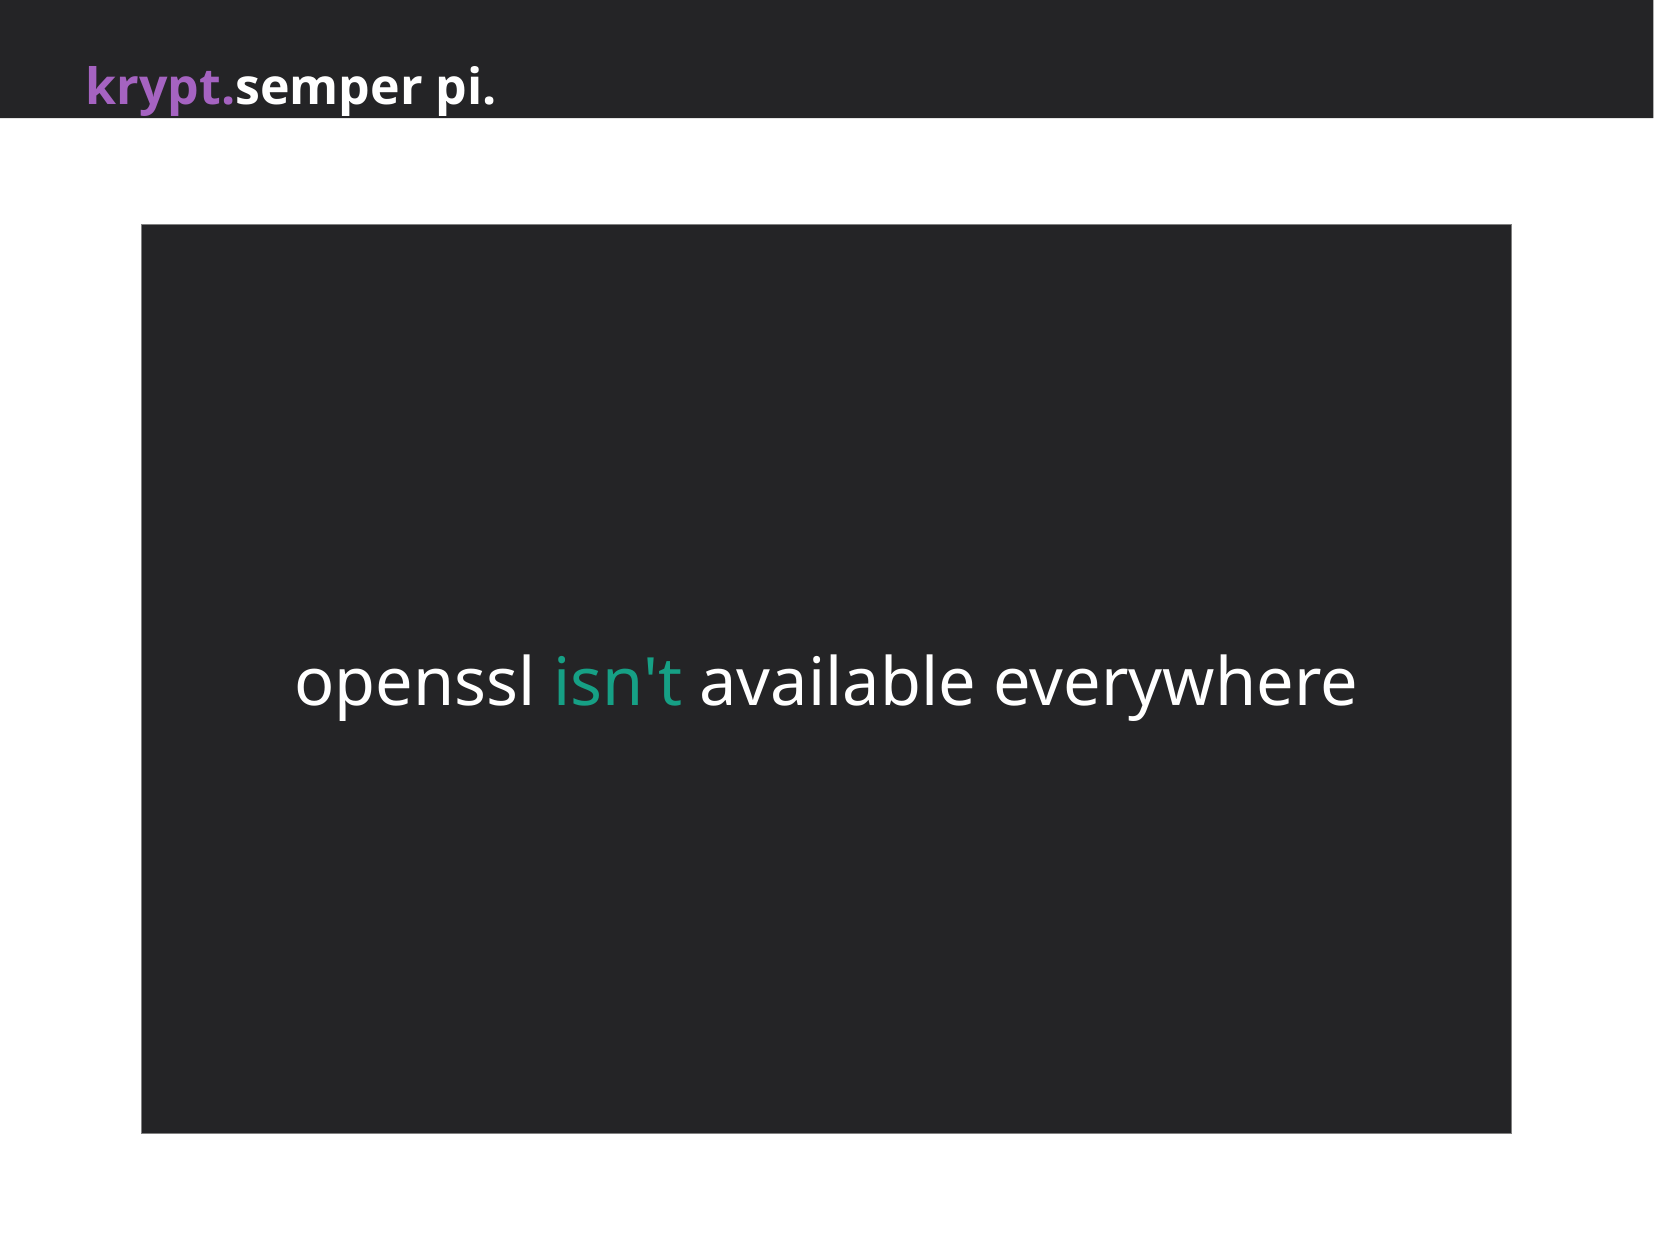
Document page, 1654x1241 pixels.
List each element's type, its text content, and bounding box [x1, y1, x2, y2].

text_box [0, 0, 1654, 119]
text_box openssl isn't available everywhere [141, 224, 1512, 1134]
text_box krypt.semper pi. [70, 43, 544, 119]
